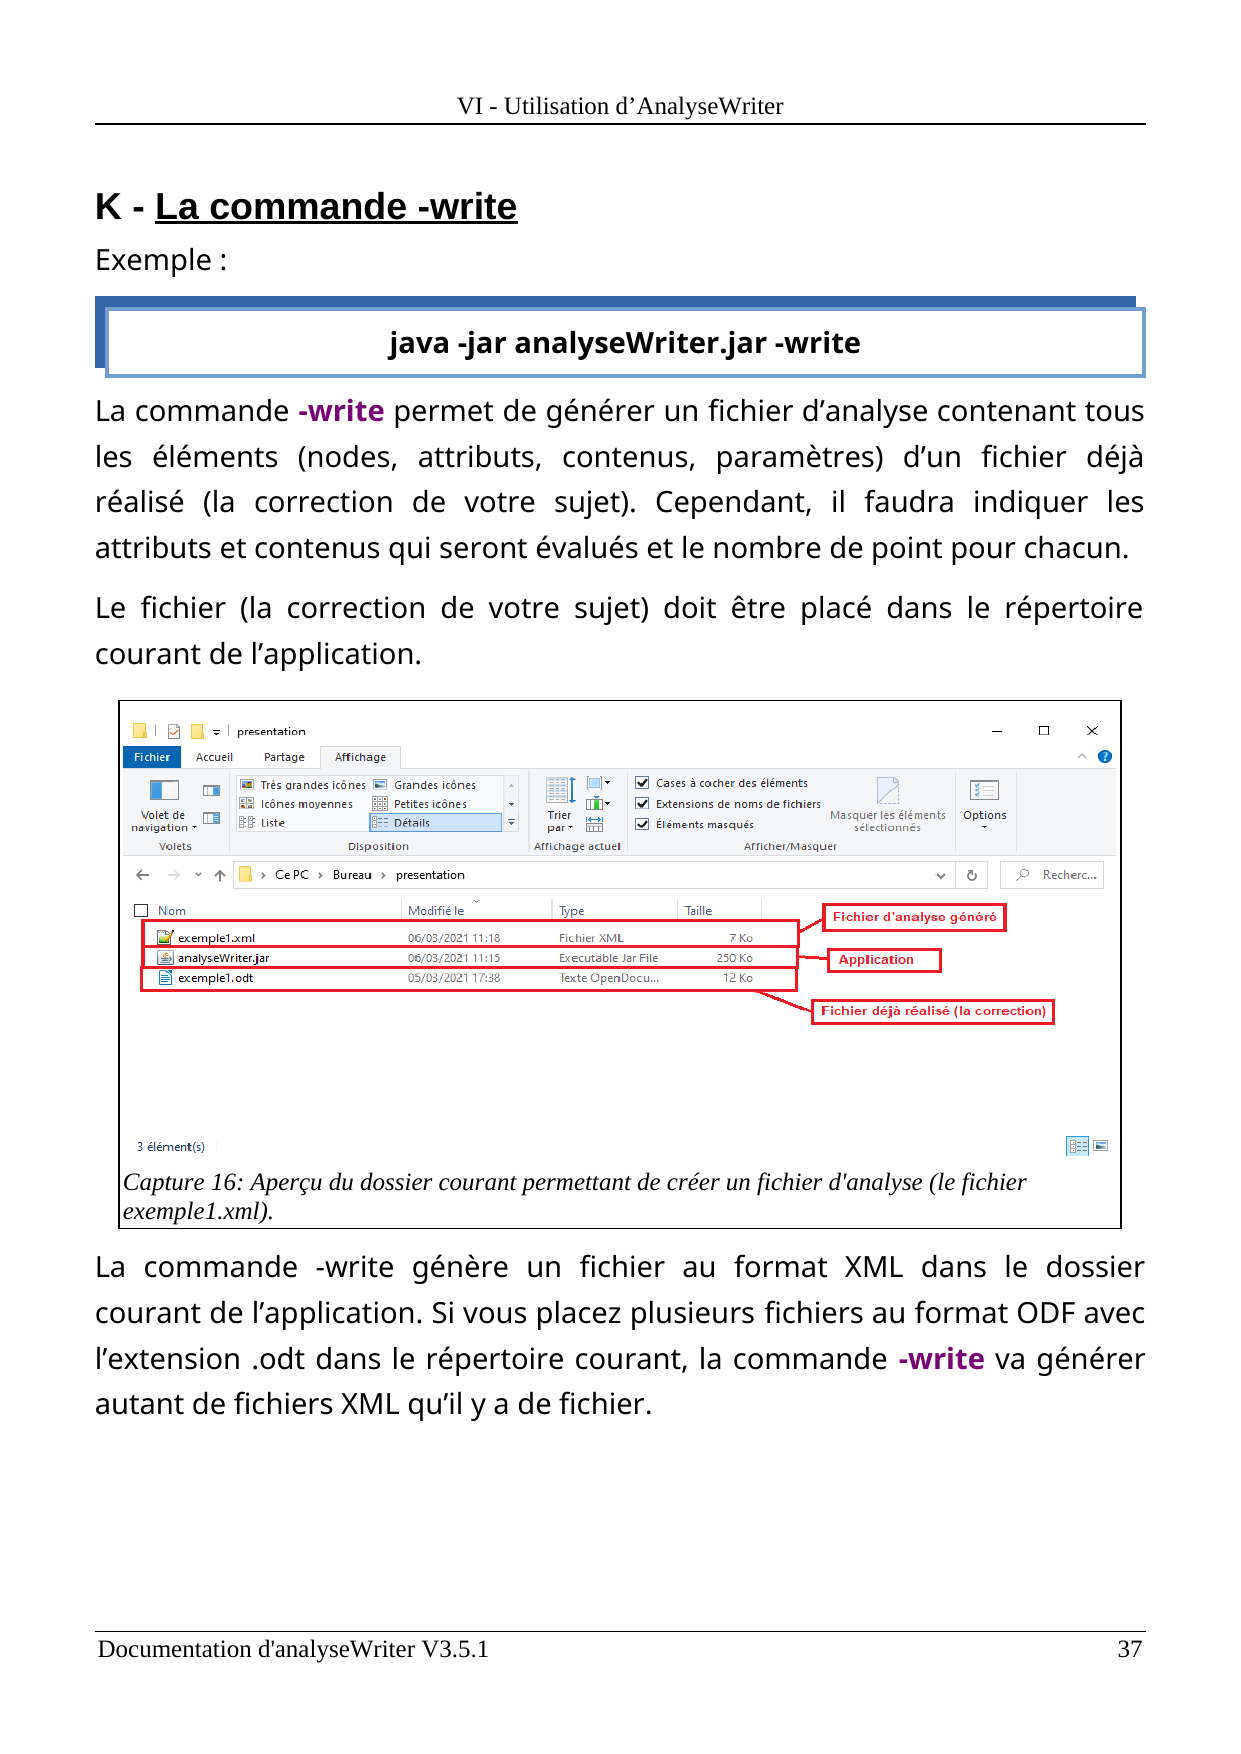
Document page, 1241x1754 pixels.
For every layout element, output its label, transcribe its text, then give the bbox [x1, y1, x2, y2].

list Le fichier (la correction de votre sujet) doit être placé dans le répertoire courant de l’application. [94, 587, 1146, 673]
text Exemple : [94, 239, 1146, 279]
text java -jar analyseWriter.jar -write [109, 311, 1142, 374]
list La commande -write génère un fichier au format XML dans le dossier courant de l’application. Si vous placez plusieurs fichiers au format ODF avec l’extension .odt dans le répertoire courant, la commande -write va générer autant de fichiers XML qu’il y a de fichier. [94, 693, 1146, 1423]
list La commande -write permet de générer un fichier d’analyse contenant tous les éléments (nodes, attributs, contenus, paramètres) d’un fichier déjà réalisé (la correction de votre sujet). Cependant, il faudra indiquer les attributs et contenus qui seront évalués et le nombre de point pour chacun. [94, 390, 1146, 567]
subtitle La commande -write [94, 184, 1146, 227]
list Capture 16: Aperçu du dossier courant permettant de créer un fichier d'analyse (le fichier exemple1.xml). [123, 1156, 1118, 1224]
